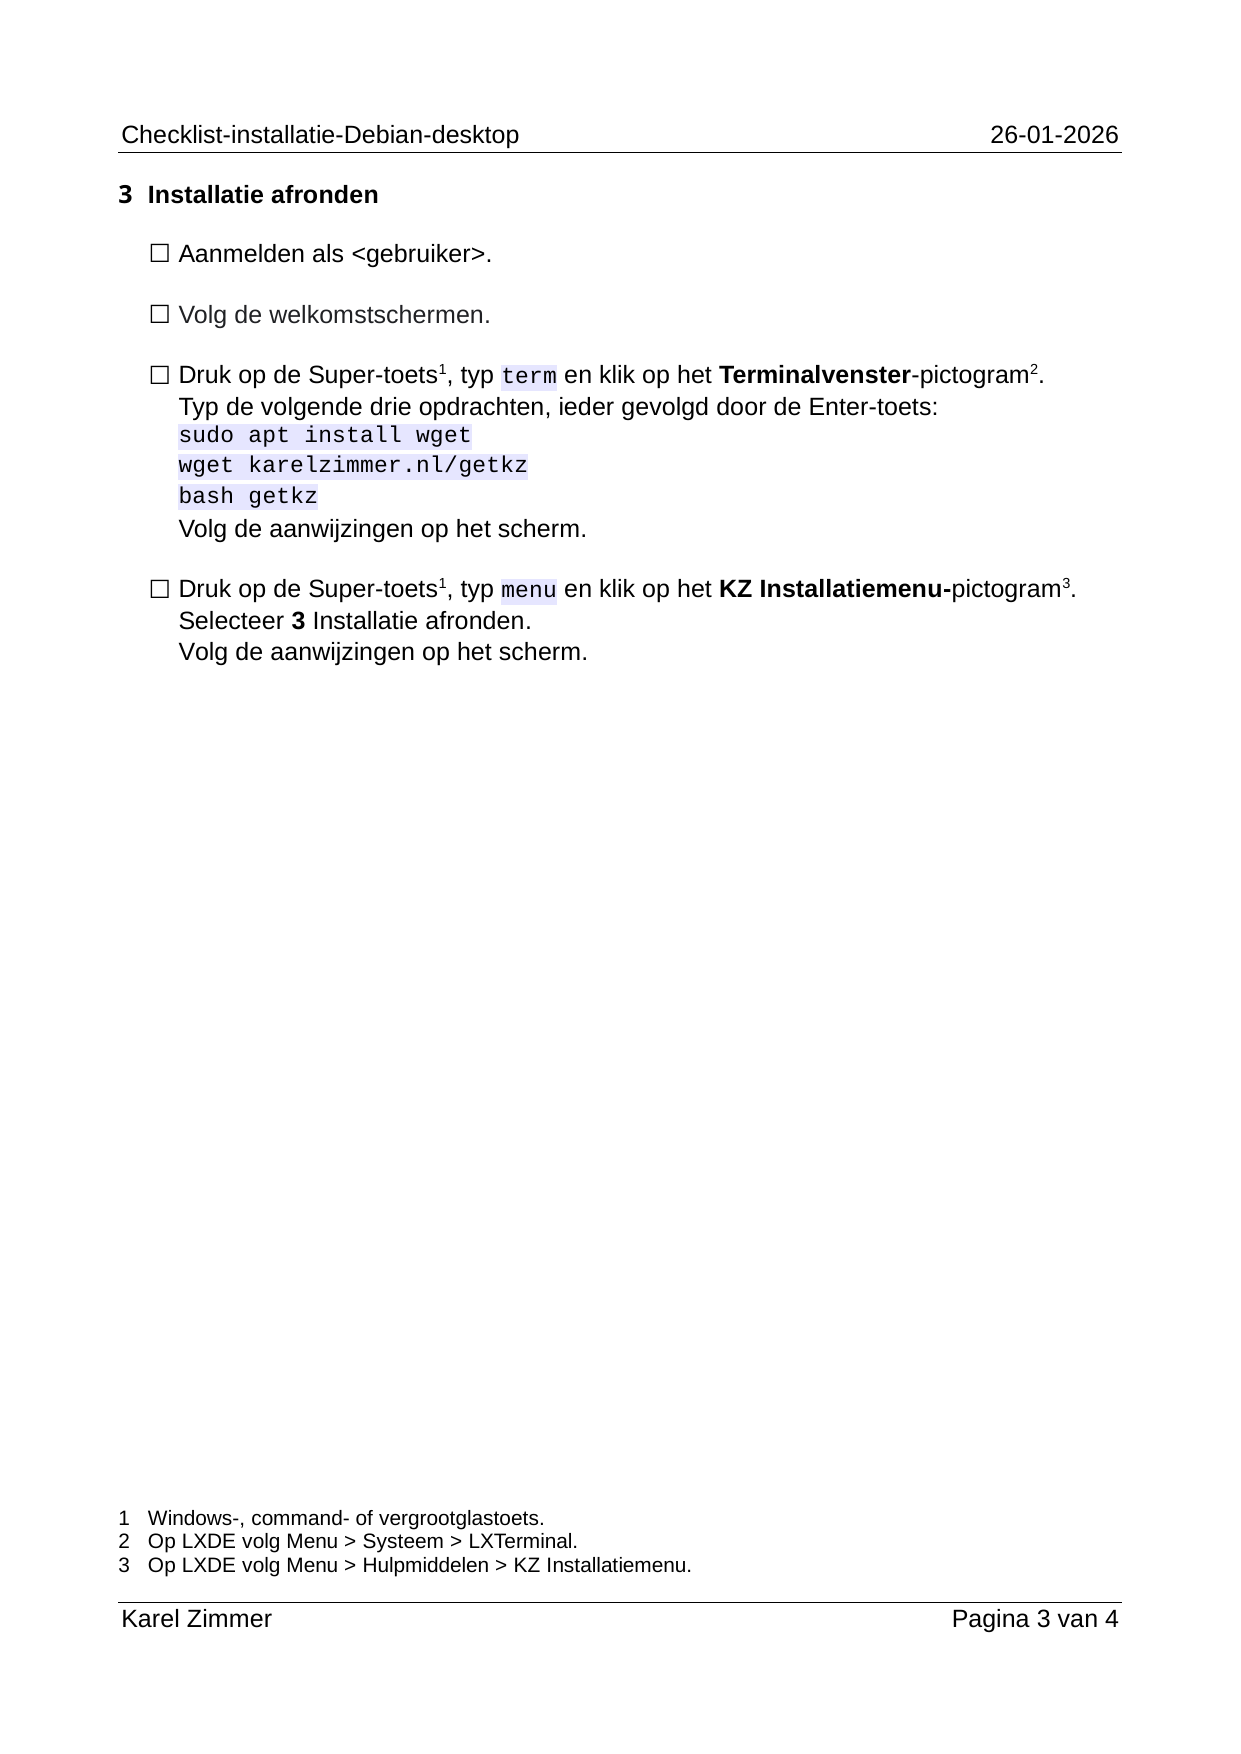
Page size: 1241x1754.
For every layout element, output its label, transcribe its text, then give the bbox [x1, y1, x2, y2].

table_cell sudo apt install wget [177, 423, 1122, 453]
table_cell [177, 544, 1122, 574]
table_cell Selecteer 3 Installatie afronden. [177, 606, 1122, 636]
table_cell [118, 636, 142, 667]
table_cell [118, 483, 142, 513]
list Installatie afronden [118, 177, 1122, 211]
table_cell [142, 330, 177, 360]
table_cell [118, 360, 142, 392]
table_cell [142, 392, 177, 422]
table_cell wget karelzimmer.nl/getkz [177, 453, 1122, 483]
table_cell [118, 544, 142, 574]
table_cell ☐ [142, 574, 177, 606]
table_cell [118, 392, 142, 422]
table_cell Volg de aanwijzingen op het scherm. [177, 514, 1122, 544]
table_cell [142, 636, 177, 667]
table_cell [142, 514, 177, 544]
table_cell [177, 330, 1122, 360]
table_cell [118, 300, 142, 330]
table_cell [142, 269, 177, 300]
table_cell [118, 453, 142, 483]
table_header [118, 239, 142, 269]
table_cell ☐ [142, 360, 177, 392]
table_cell Druk op de Super-toets1, typ menu en klik op het KZ Installatiemenu-pictogram. [177, 574, 1122, 606]
table_cell [142, 544, 177, 574]
table_cell Typ de volgende drie opdrachten, ieder gevolgd door de Enter-toets: [177, 392, 1122, 422]
table_cell Volg de welkomstschermen. [177, 300, 1122, 330]
table_cell bash getkz [177, 483, 1122, 513]
table_cell ☐ [142, 300, 177, 330]
table_cell [118, 514, 142, 544]
table_cell [118, 330, 142, 360]
table_cell [142, 423, 177, 453]
table_cell [118, 606, 142, 636]
table_cell [118, 423, 142, 453]
table_cell [177, 269, 1122, 300]
table_cell [142, 483, 177, 513]
table_cell [142, 606, 177, 636]
table_header Aanmelden als <gebruiker>. [177, 239, 1122, 269]
table_cell Volg de aanwijzingen op het scherm. [177, 636, 1122, 667]
table_cell [118, 269, 142, 300]
table_cell [118, 574, 142, 606]
table_cell Druk op de Super-toets, typ term en klik op het Terminalvenster-pictogram. [177, 360, 1122, 392]
table_cell [142, 453, 177, 483]
table_header ☐ [142, 239, 177, 269]
